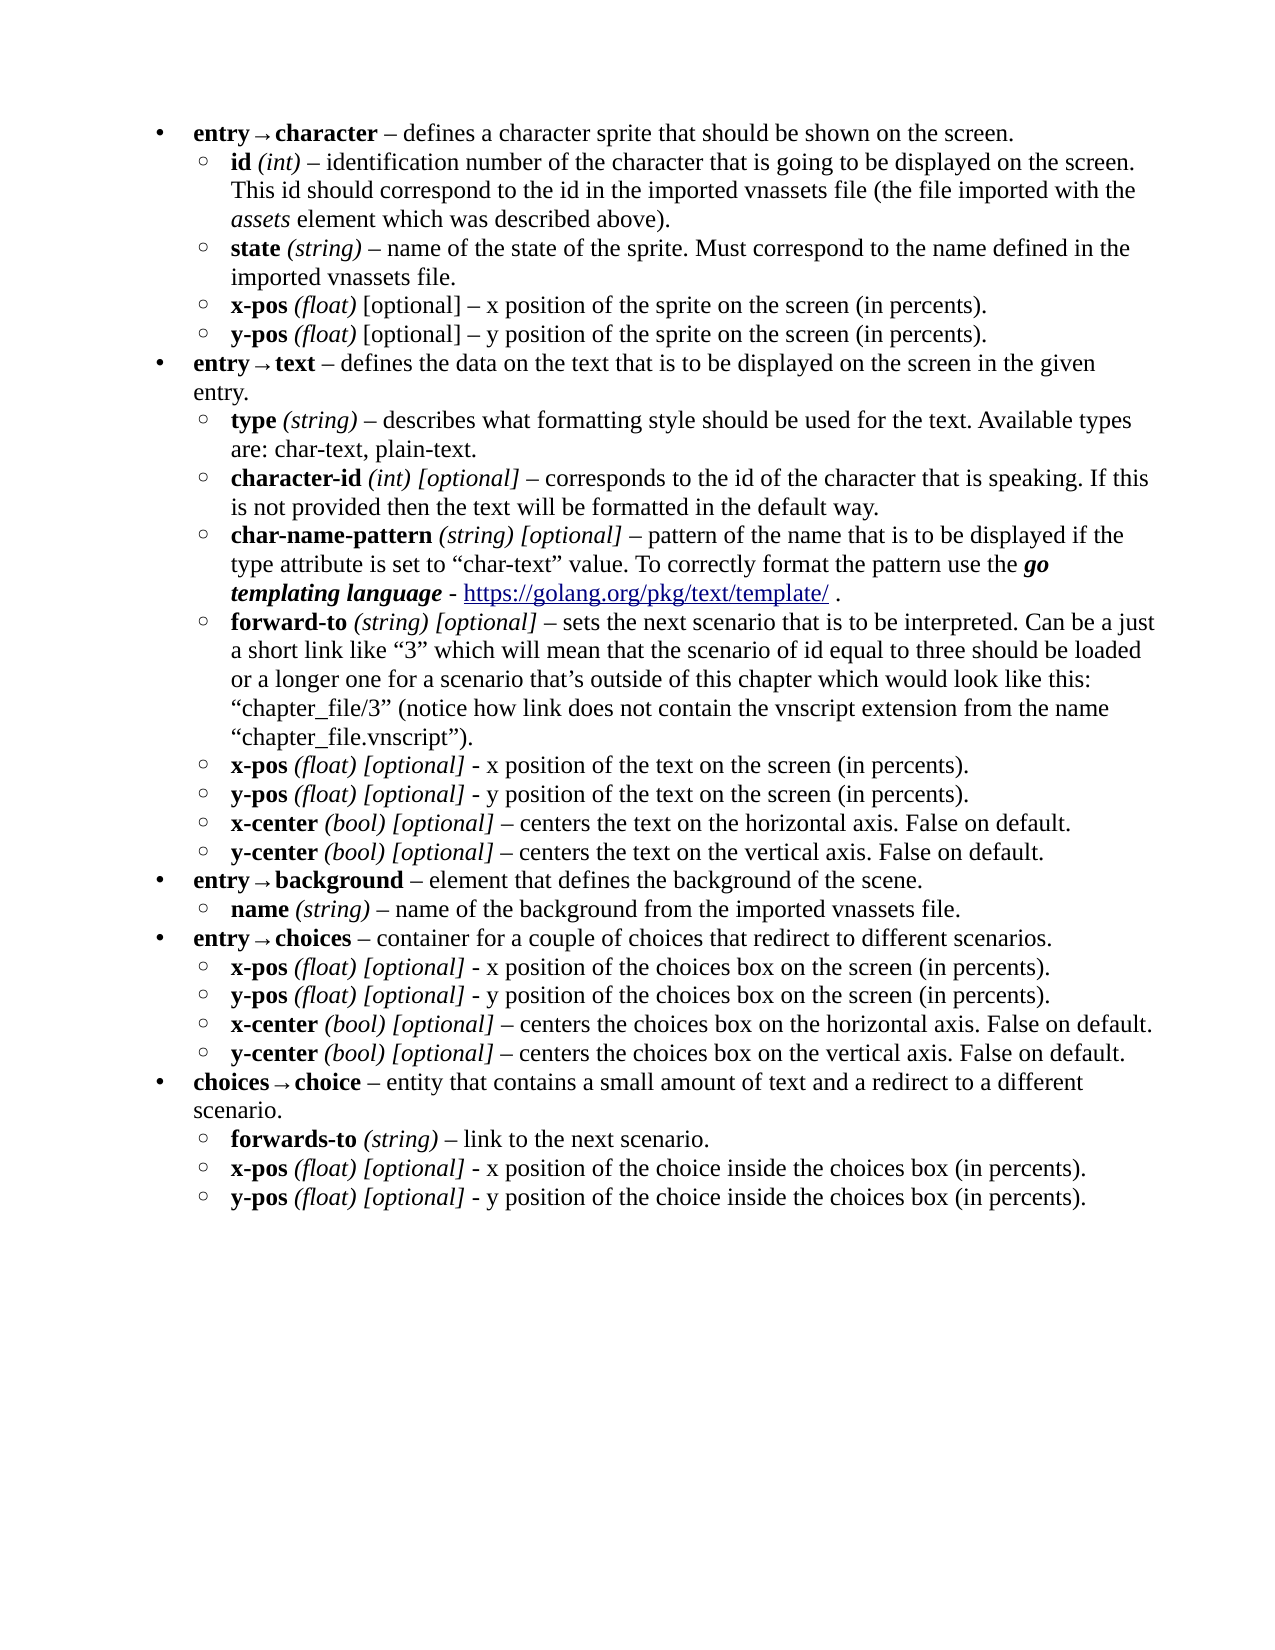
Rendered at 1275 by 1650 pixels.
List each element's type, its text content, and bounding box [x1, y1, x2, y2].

list entry→text – defines the data on the text that is to be displayed on the screen in the given entry. [156, 348, 1157, 406]
list x-pos (float) [optional] - x position of the choices box on the screen (in percents). [193, 952, 1157, 981]
list x-center (bool) [optional] – centers the choices box on the horizontal axis. False on default. [193, 1009, 1157, 1038]
list forwards-to (string) – link to the next scenario. [193, 1124, 1157, 1153]
list character-id (int) [optional] – corresponds to the id of the character that is speaking. If this is not provided then the text will be formatted in the default way. [193, 463, 1157, 521]
list x-pos (float) [optional] - x position of the choice inside the choices box (in percents). [193, 1153, 1157, 1182]
list y-pos (float) [optional] – y position of the sprite on the screen (in percents). [193, 319, 1157, 348]
list char-name-pattern (string) [optional] – pattern of the name that is to be displayed if the type attribute is set to “char-text” value. To correctly format the pattern use the go templating language - https://golang.org/pkg/text/template/ . [193, 521, 1157, 607]
list type (string) – describes what formatting style should be used for the text. Available types are: char-text, plain-text. [193, 406, 1157, 463]
list x-center (bool) [optional] – centers the text on the horizontal axis. False on default. [193, 808, 1157, 837]
list forward-to (string) [optional] – sets the next scenario that is to be interpreted. Can be a just a short link like “3” which will mean that the scenario of id equal to three should be loaded or a longer one for a scenario that’s outside of this chapter which would look like this: “chapter_file/3” (notice how link does not contain the vnscript extension from the name “chapter_file.vnscript”). [193, 607, 1157, 751]
list choices→choice – entity that contains a small amount of text and a redirect to a different scenario. [156, 1067, 1157, 1124]
list x-pos (float) [optional] - x position of the text on the screen (in percents). [193, 751, 1157, 779]
list entry→background – element that defines the background of the scene. [156, 866, 1157, 894]
list state (string) – name of the state of the sprite. Must correspond to the name defined in the imported vnassets file. [193, 233, 1157, 291]
list x-pos (float) [optional] – x position of the sprite on the screen (in percents). [193, 291, 1157, 319]
list entry→character – defines a character sprite that should be shown on the screen. [156, 118, 1157, 147]
list y-center (bool) [optional] – centers the text on the vertical axis. False on default. [193, 837, 1157, 866]
list y-pos (float) [optional] - y position of the choices box on the screen (in percents). [193, 981, 1157, 1009]
list y-pos (float) [optional] - y position of the text on the screen (in percents). [193, 779, 1157, 808]
list id (int) – identification number of the character that is going to be displayed on the screen. This id should correspond to the id in the imported vnassets file (the file imported with the assets element which was described above). [193, 147, 1157, 233]
list entry→choices – container for a couple of choices that redirect to different scenarios. [156, 923, 1157, 952]
list name (string) – name of the background from the imported vnassets file. [193, 894, 1157, 923]
list y-center (bool) [optional] – centers the choices box on the vertical axis. False on default. [193, 1038, 1157, 1067]
list y-pos (float) [optional] - y position of the choice inside the choices box (in percents). [193, 1182, 1157, 1211]
